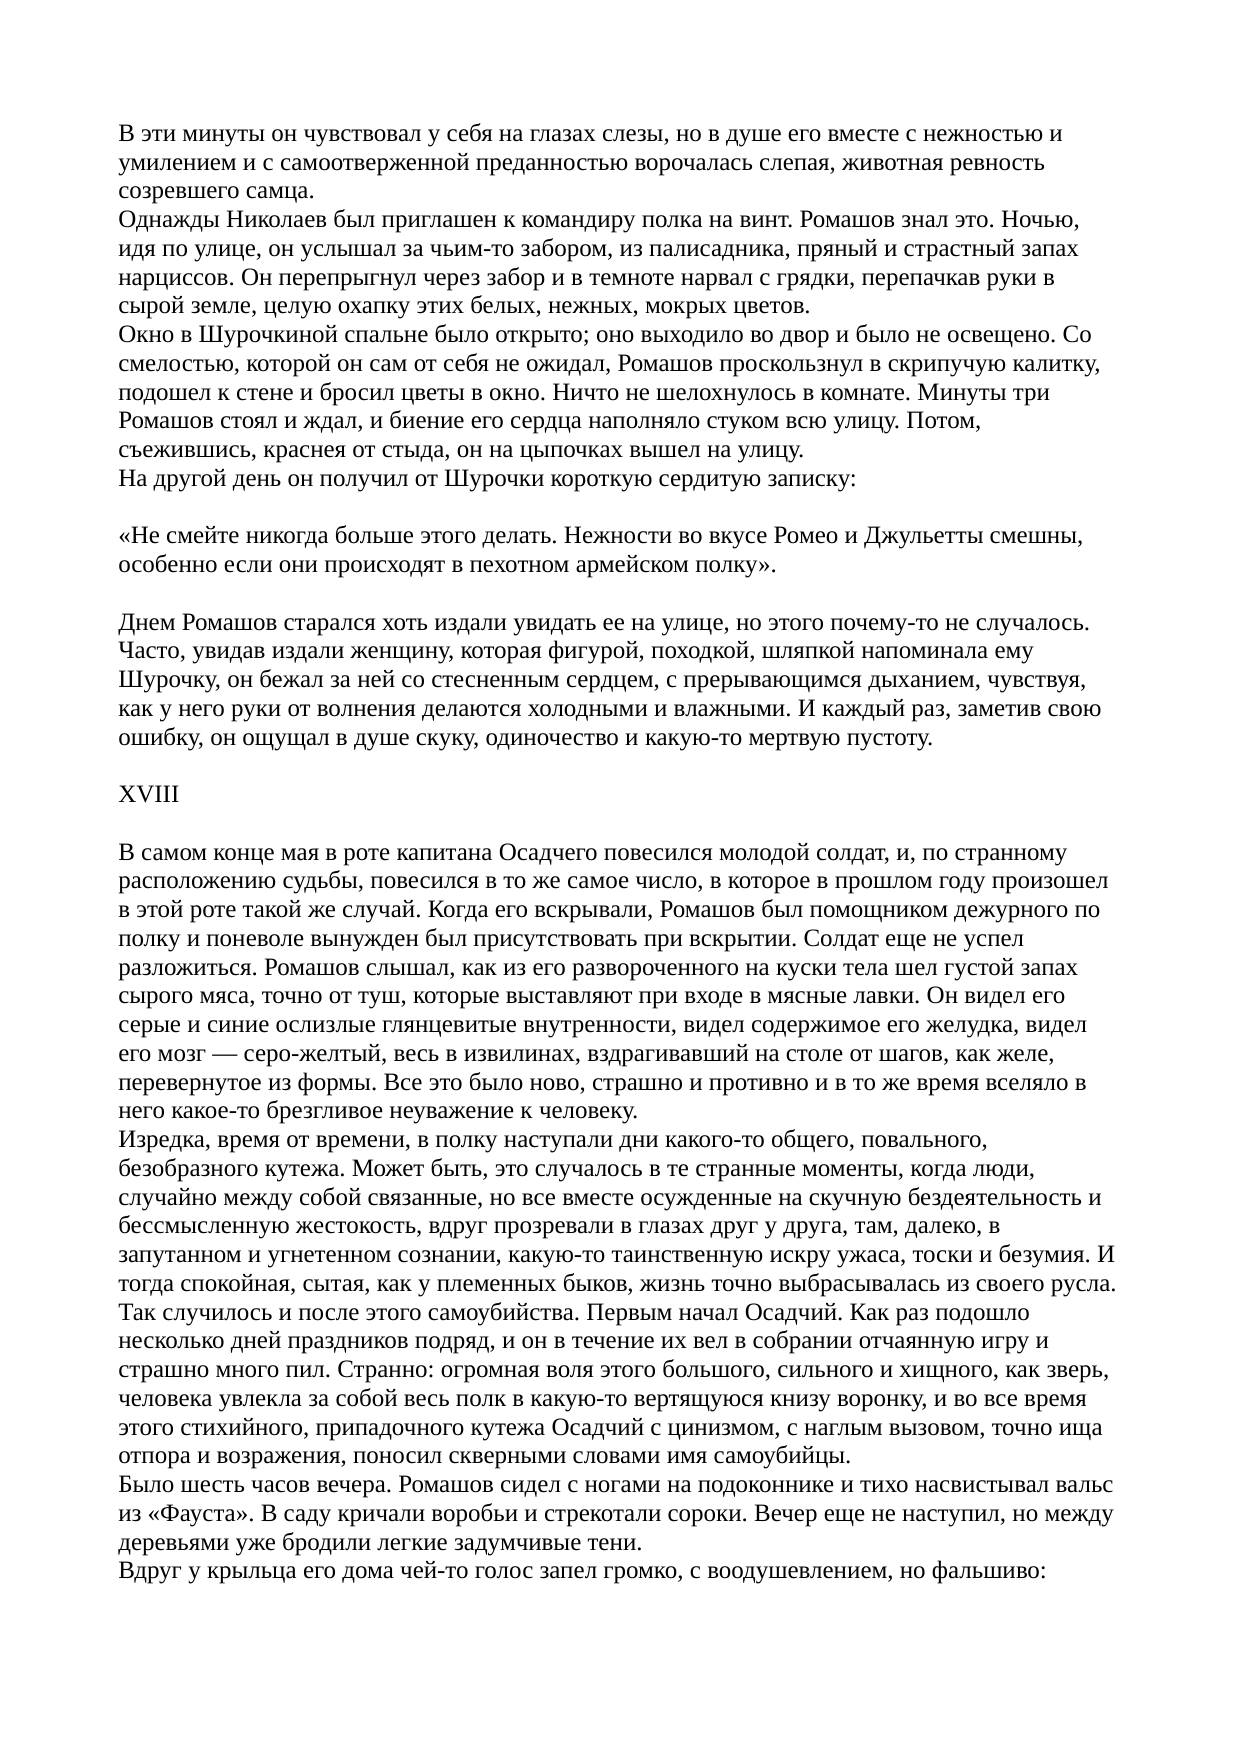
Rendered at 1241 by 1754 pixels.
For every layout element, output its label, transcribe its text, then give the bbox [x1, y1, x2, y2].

text Так случилось и после этого самоубийства. Первым начал Осадчий. Как раз подошло несколько дней праздников подряд, и он в течение их вел в собрании отчаянную игру и страшно много пил. Странно: огромная воля этого большого, сильного и хищного, как зверь, человека увлекла за собой весь полк в какую-то вертящуюся книзу воронку, и во все время этого стихийного, припадочного кутежа Осадчий с цинизмом, с наглым вызовом, точно ища отпора и возражения, поносил скверными словами имя самоубийцы. [118, 1297, 1122, 1469]
text Изредка, время от времени, в полку наступали дни какого-то общего, повального, безобразного кутежа. Может быть, это случалось в те странные моменты, когда люди, случайно между собой связанные, но все вместе осужденные на скучную бездеятельность и бессмысленную жестокость, вдруг прозревали в глазах друг у друга, там, далеко, в запутанном и угнетенном сознании, какую-то таинственную искру ужаса, тоски и безумия. И тогда спокойная, сытая, как у племенных быков, жизнь точно выбрасывалась из своего русла. [118, 1124, 1122, 1297]
text В самом конце мая в роте капитана Осадчего повесился молодой солдат, и, по странному расположению судьбы, повесился в то же самое число, в которое в прошлом году произошел в этой роте такой же случай. Когда его вскрывали, Ромашов был помощником дежурного по полку и поневоле вынужден был присутствовать при вскрытии. Солдат еще не успел разложиться. Ромашов слышал, как из его развороченного на куски тела шел густой запах сырого мяса, точно от туш, которые выставляют при входе в мясные лавки. Он видел его серые и синие ослизлые глянцевитые внутренности, видел содержимое его желудка, видел его мозг — серо-желтый, весь в извилинах, вздрагивавший на столе от шагов, как желе, перевернутое из формы. Все это было ново, страшно и противно и в то же время вселяло в него какое-то брезгливое неуважение к человеку. [118, 837, 1122, 1124]
text Днем Ромашов старался хоть издали увидать ее на улице, но этого почему-то не случалось. Часто, увидав издали женщину, которая фигурой, походкой, шляпкой напоминала ему Шурочку, он бежал за ней со стесненным сердцем, с прерывающимся дыханием, чувствуя, как у него руки от волнения делаются холодными и влажными. И каждый раз, заметив свою ошибку, он ощущал в душе скуку, одиночество и какую-то мертвую пустоту. [118, 607, 1122, 751]
text Окно в Шурочкиной спальне было открыто; оно выходило во двор и было не освещено. Со смелостью, которой он сам от себя не ожидал, Ромашов проскользнул в скрипучую калитку, подошел к стене и бросил цветы в окно. Ничто не шелохнулось в комнате. Минуты три Ромашов стоял и ждал, и биение его сердца наполняло стуком всю улицу. Потом, съежившись, краснея от стыда, он на цыпочках вышел на улицу. [118, 319, 1122, 463]
text Было шесть часов вечера. Ромашов сидел с ногами на подоконнике и тихо насвистывал вальс из «Фауста». В саду кричали воробьи и стрекотали сороки. Вечер еще не наступил, но между деревьями уже бродили легкие задумчивые тени. [118, 1469, 1122, 1556]
text В эти минуты он чувствовал у себя на глазах слезы, но в душе его вместе с нежностью и умилением и с самоотверженной преданностью ворочалась слепая, животная ревность созревшего самца. [118, 118, 1122, 204]
text Вдруг у крыльца его дома чей-то голос запел громко, с воодушевлением, но фальшиво: [118, 1556, 1122, 1584]
text Однажды Николаев был приглашен к командиру полка на винт. Ромашов знал это. Ночью, идя по улице, он услышал за чьим-то забором, из палисадника, пряный и страстный запах нарциссов. Он перепрыгнул через забор и в темноте нарвал с грядки, перепачкав руки в сырой земле, целую охапку этих белых, нежных, мокрых цветов. [118, 204, 1122, 319]
text На другой день он получил от Шурочки короткую сердитую записку: [118, 463, 1122, 492]
text XVIII [118, 779, 1122, 808]
text «Не смейте никогда больше этого делать. Нежности во вкусе Ромео и Джульетты смешны, особенно если они происходят в пехотном армейском полку». [118, 521, 1122, 578]
